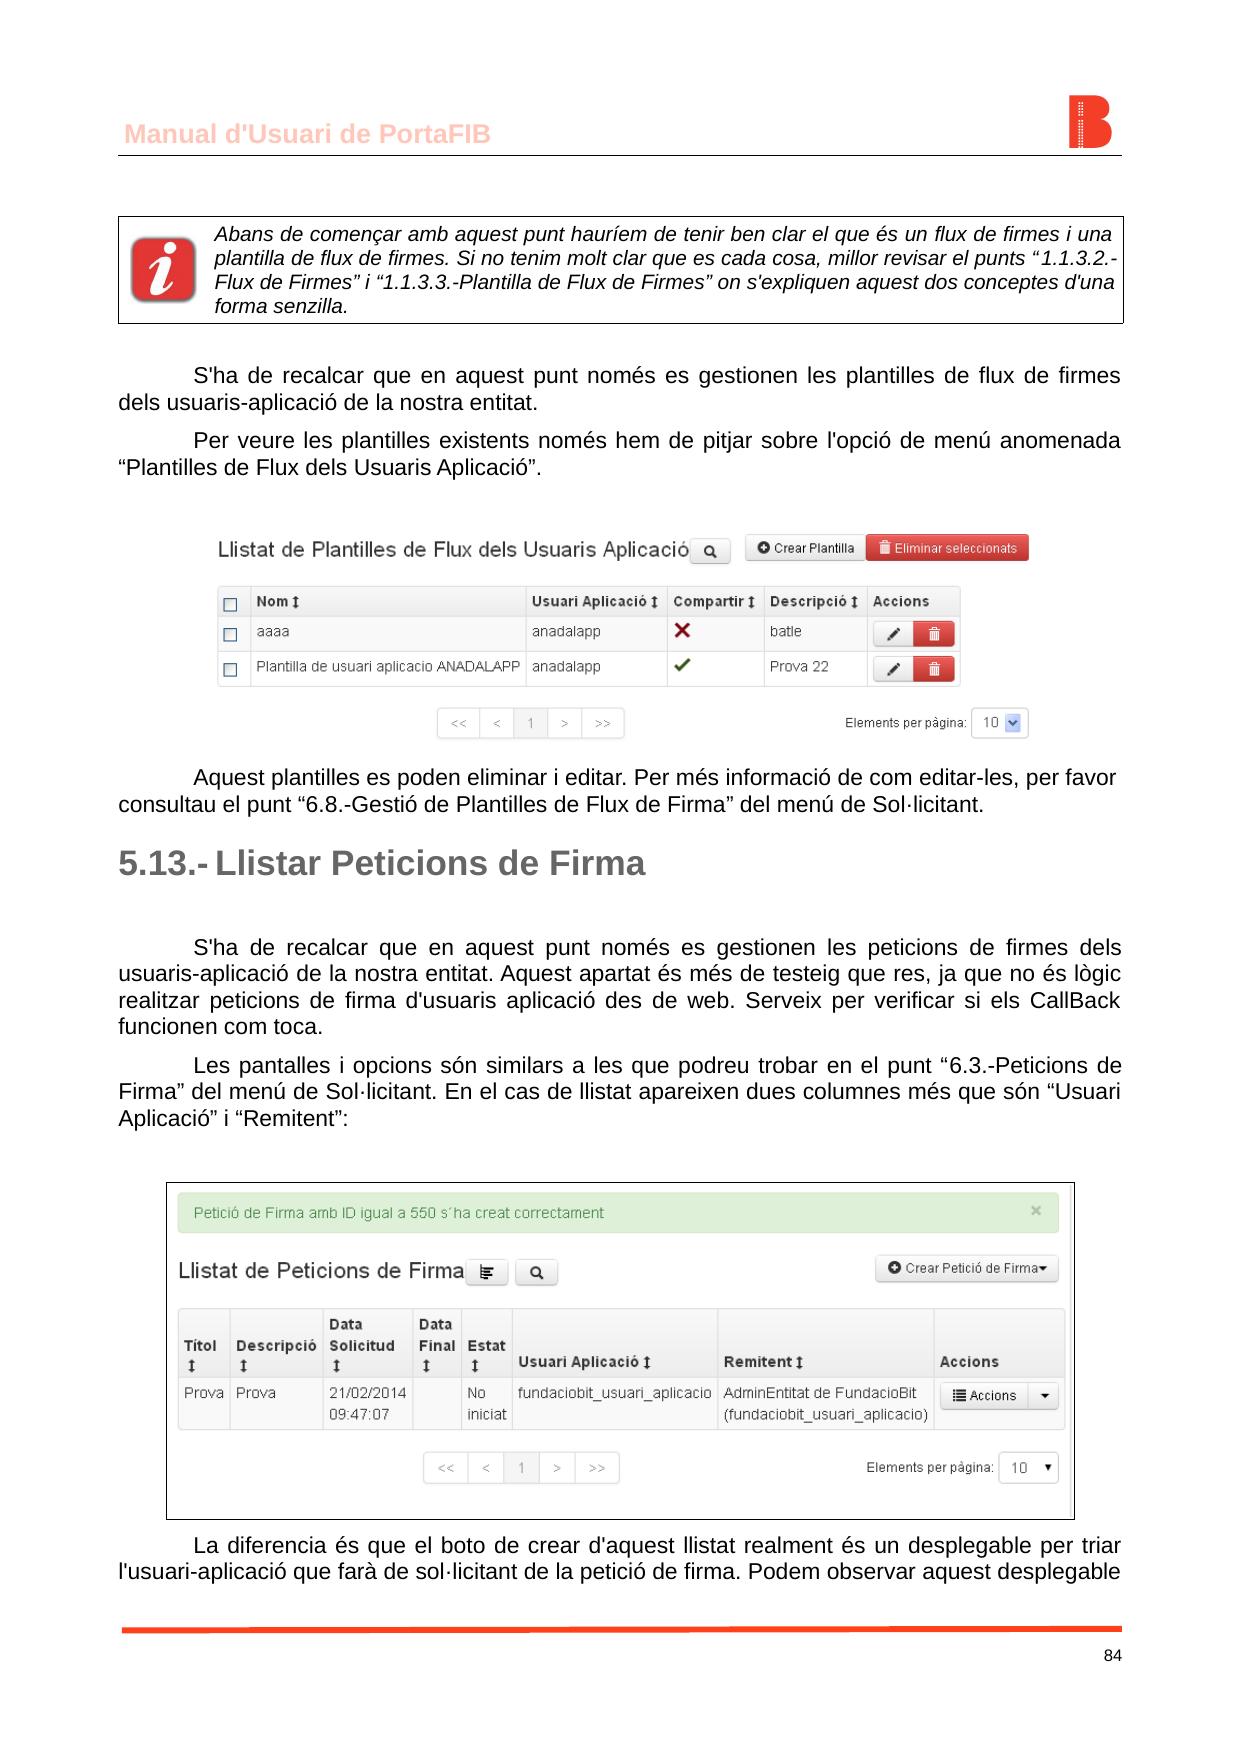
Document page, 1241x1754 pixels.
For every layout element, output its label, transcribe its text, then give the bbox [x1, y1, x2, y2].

picture [1063, 94, 1117, 150]
subtitle Llistar Peticions de Firma [118, 842, 1122, 883]
text Les pantalles i opcions són similars a les que podreu trobar en el punt “6.3.-Peticions de Firma” del menú de Sol·licitant. En el cas de llistat apareixen dues columnes més que són “Usuari Aplicació” i “Remitent”: [118, 1052, 1122, 1131]
text Per veure les plantilles existents només hem de pitjar sobre l'opció de menú anomenada “Plantilles de Flux dels Usuaris Aplicació”. [118, 427, 1122, 480]
picture [168, 1185, 1072, 1517]
text La diferencia és que el boto de crear d'aquest llistat realment és un desplegable per triar l'usuari-aplicació que farà de sol·licitant de la petició de firma. Podem observar aquest desplegable [118, 1532, 1122, 1584]
text S'ha de recalcar que en aquest punt només es gestionen les peticions de firmes dels usuaris-aplicació de la nostra entitat. Aquest apartat és més de testeig que res, ja que no és lògic realitzar peticions de firma d'usuaris aplicació des de web. Serveix per verificar si els CallBack funcionen com toca. [118, 934, 1122, 1039]
picture [129, 235, 198, 304]
table_header Abans de començar amb aquest punt hauríem de tenir ben clar el que és un flux de firmes i una plantilla de flux de firmes. Si no tenim molt clar que es cada cosa, millor revisar el punts “1.1.3.2.-Flux de Firmes” i “1.1.3.3.-Plantilla de Flux de Firmes” on s'expliquen aquest dos conceptes d'una forma senzilla. [209, 217, 1123, 323]
text S'ha de recalcar que en aquest punt només es gestionen les plantilles de flux de firmes dels usuaris-aplicació de la nostra entitat. [118, 362, 1122, 415]
table_header [119, 217, 209, 323]
text Aquest plantilles es poden eliminar i editar. Per més informació de com editar-les, per favor consultau el punt “6.8.-Gestió de Plantilles de Flux de Firma” del menú de Sol·licitant. [118, 764, 1122, 817]
picture [206, 531, 1034, 752]
